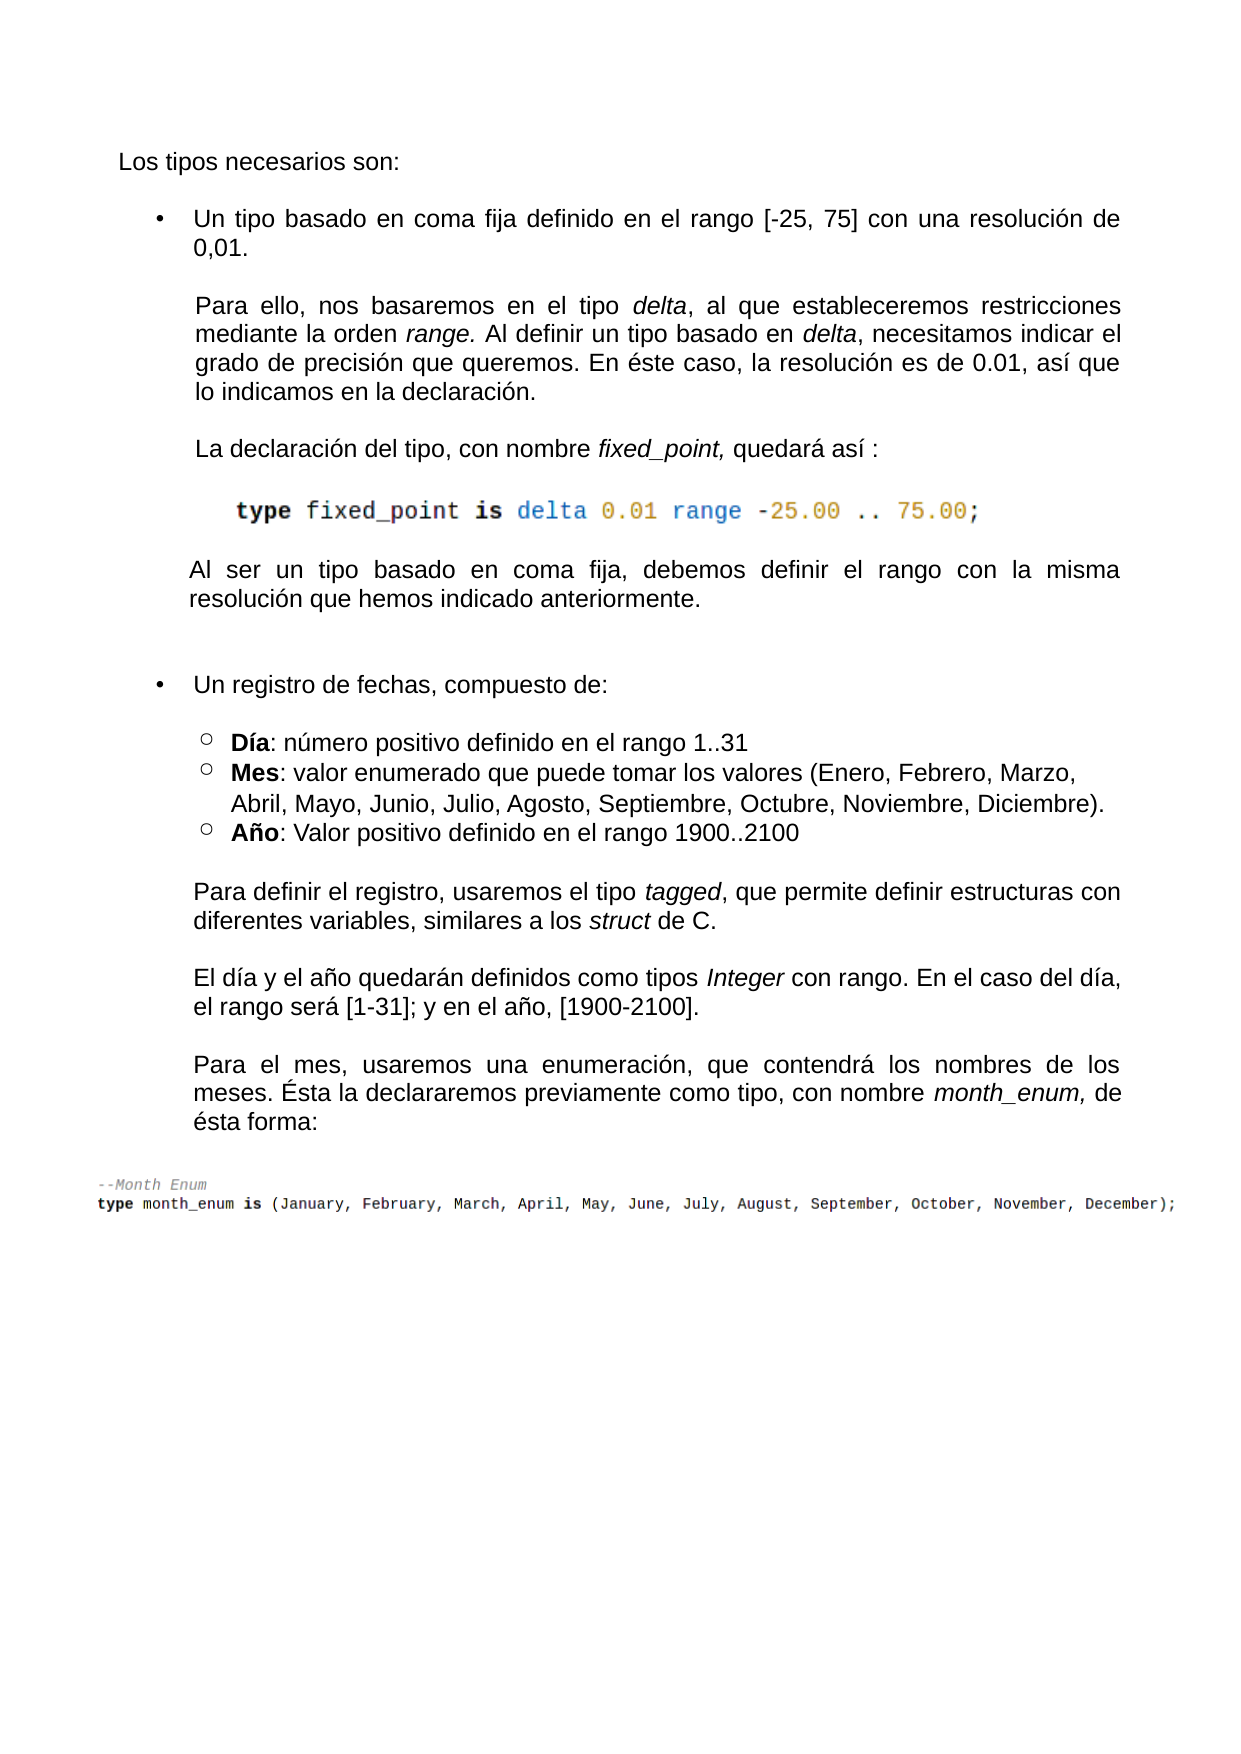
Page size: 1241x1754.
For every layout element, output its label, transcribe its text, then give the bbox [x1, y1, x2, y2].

text La declaración del tipo, con nombre fixed_point, quedará así : [118, 434, 1122, 463]
text Los tipos necesarios son: [118, 147, 1122, 176]
list Para el mes, usaremos una enumeración, que contendrá los nombres de los meses. Ésta la declararemos previamente como tipo, con nombre month_enum, de ésta forma: [156, 1049, 1122, 1136]
list Un tipo basado en coma fija definido en el rango [-25, 75] con una resolución de 0,01. [156, 204, 1122, 262]
text Para ello, nos basaremos en el tipo delta, al que estableceremos restricciones mediante la orden range. Al definir un tipo basado en delta, necesitamos indicar el grado de precisión que queremos. En éste caso, la resolución es de 0.01, así que lo indicamos en la declaración. [195, 291, 1122, 406]
list Año: Valor positivo definido en el rango 1900..2100 [193, 818, 1122, 848]
picture [231, 492, 1010, 527]
list Para definir el registro, usaremos el tipo tagged, que permite definir estructuras con diferentes variables, similares a los struct de C. [156, 848, 1122, 934]
picture [90, 1173, 1194, 1215]
list Mes: valor enumerado que puede tomar los valores (Enero, Febrero, Marzo, [193, 758, 1122, 789]
text Al ser un tipo basado en coma fija, debemos definir el rango con la misma resolución que hemos indicado anteriormente. [189, 555, 1122, 613]
list El día y el año quedarán definidos como tipos Integer con rango. En el caso del día, el rango será [1-31]; y en el año, [1900-2100]. [156, 934, 1122, 1021]
list Día: número positivo definido en el rango 1..31 [193, 728, 1122, 758]
list Abril, Mayo, Junio, Julio, Agosto, Septiembre, Octubre, Noviembre, Diciembre). [193, 789, 1122, 818]
list Un registro de fechas, compuesto de: [156, 670, 1122, 699]
